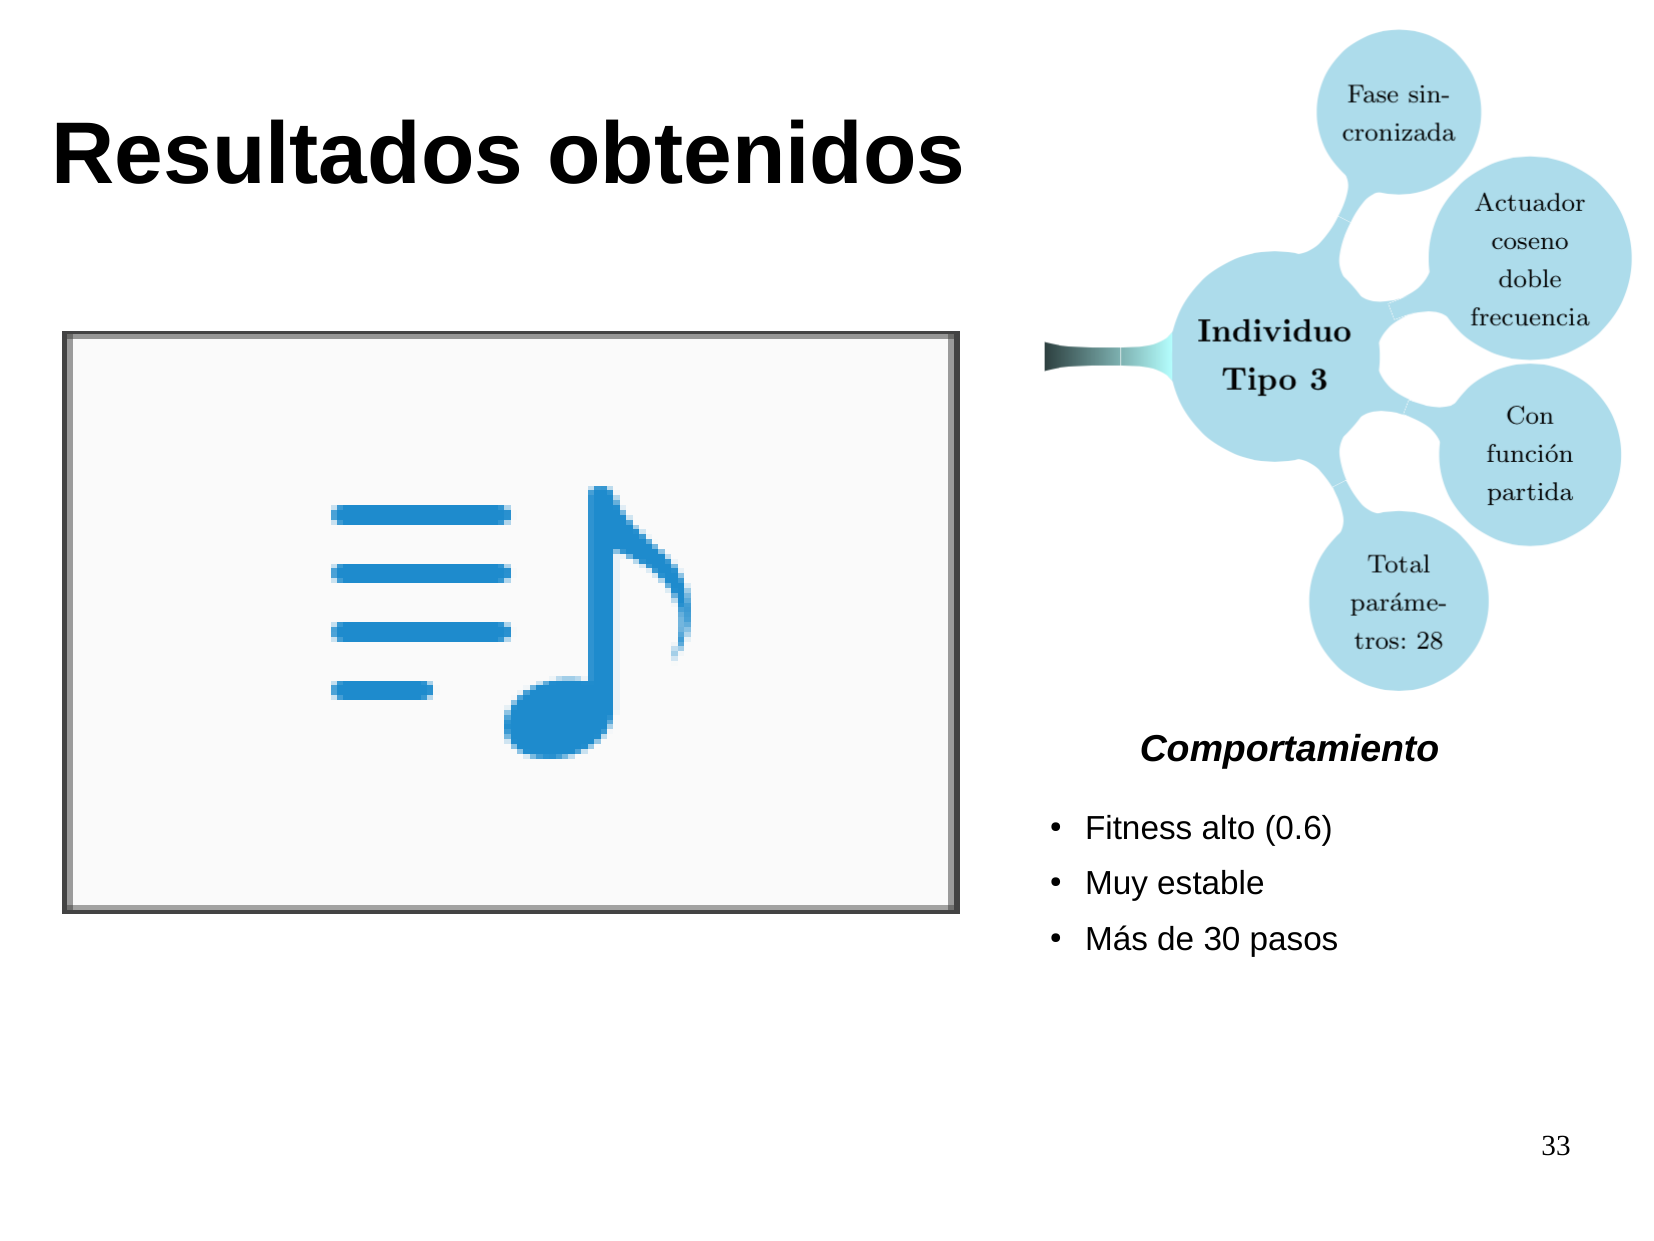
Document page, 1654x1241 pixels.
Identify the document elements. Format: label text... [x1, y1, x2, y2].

text_box [60, 330, 1246, 1006]
title Resultados obtenidos [17, 49, 1001, 257]
text_box Comportamiento [1125, 720, 1531, 777]
text_box Fitness alto (0.6) Muy estable Más de 30 pasos [1035, 783, 1486, 948]
picture [1044, 15, 1652, 706]
